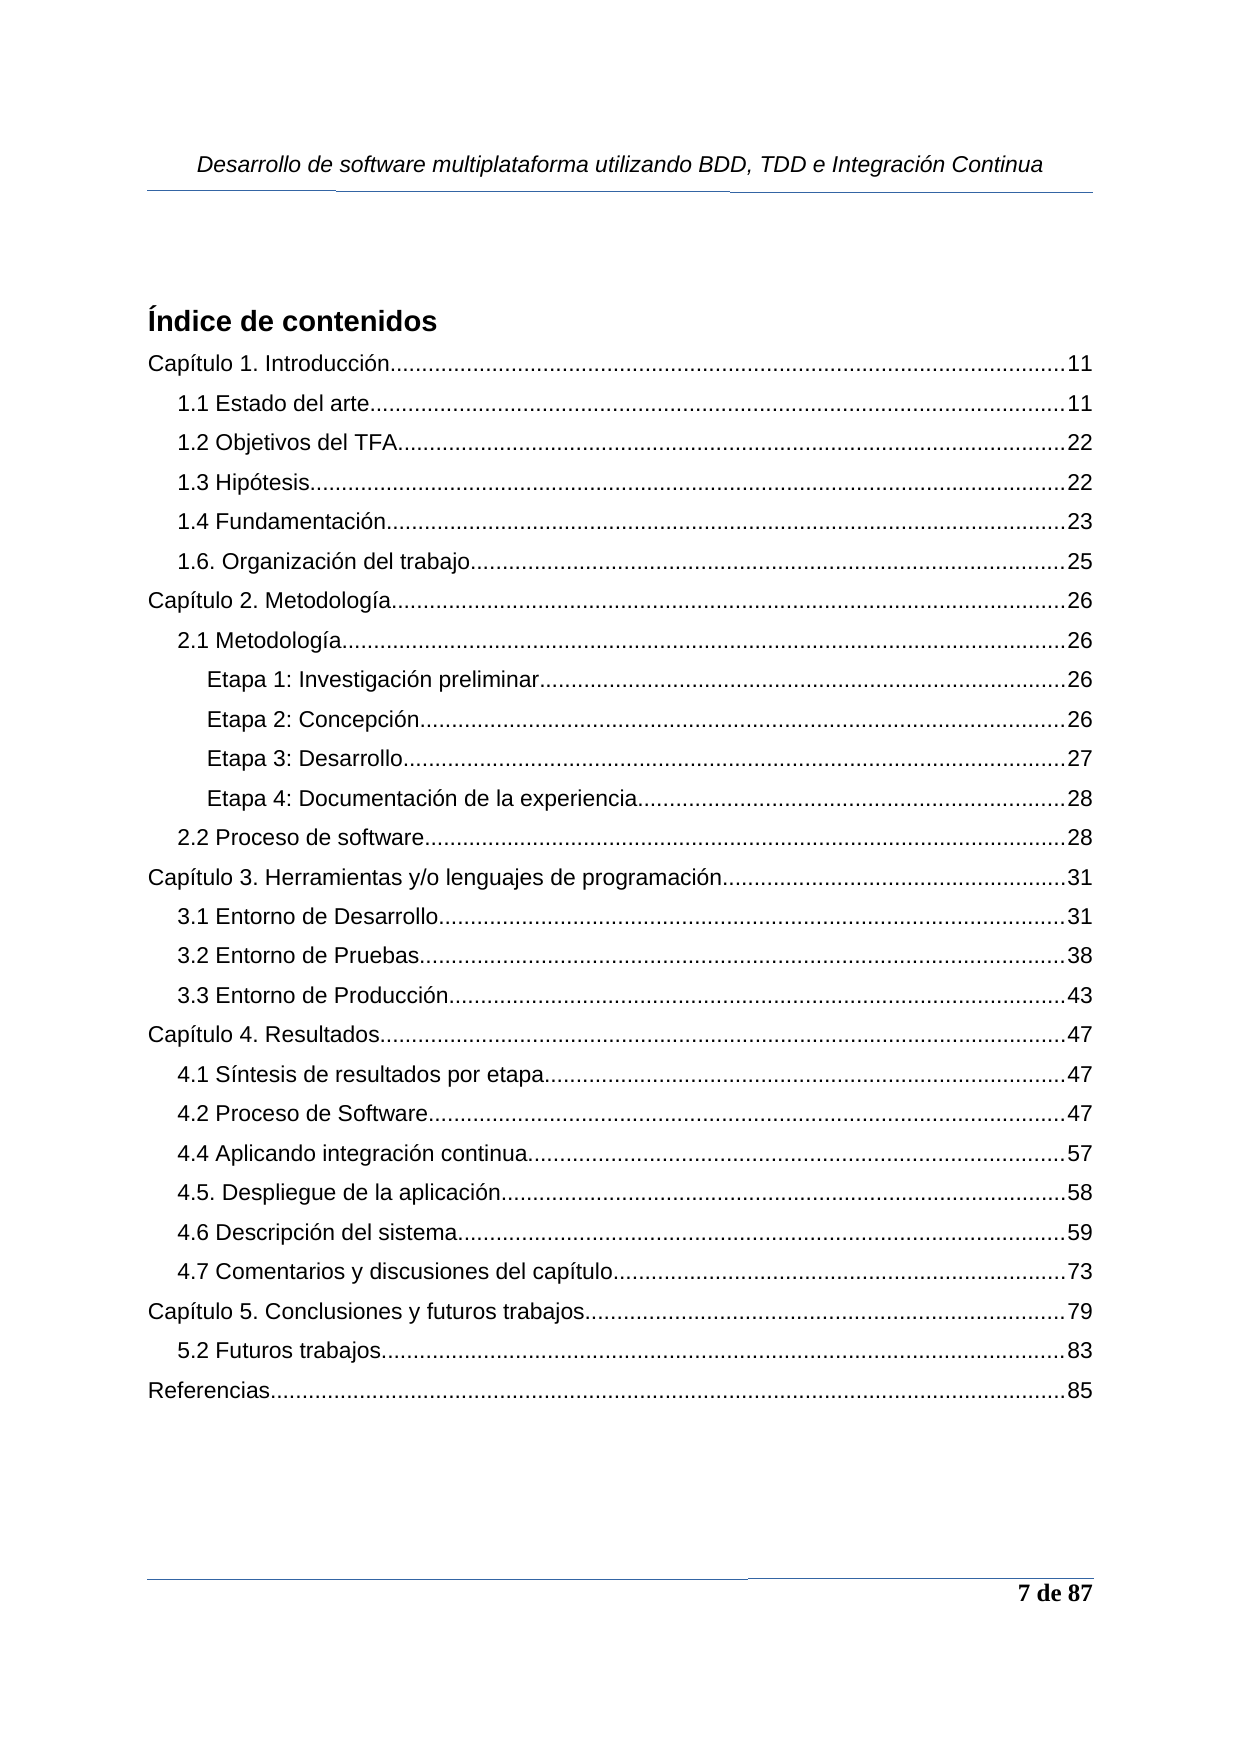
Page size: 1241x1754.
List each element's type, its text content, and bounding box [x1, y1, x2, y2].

text 4.7 Comentarios y discusiones del capítulo. 73 [177, 1258, 1093, 1284]
text Etapa 4: Documentación de la experiencia. 28 [207, 784, 1093, 811]
text 3.1 Entorno de Desarrollo. 31 [177, 903, 1093, 929]
text Etapa 3: Desarrollo. 27 [207, 745, 1093, 771]
text 4.2 Proceso de Software. 47 [177, 1100, 1093, 1127]
text Capítulo 2. Metodología 26 [148, 587, 1093, 613]
text 3.2 Entorno de Pruebas 38 [177, 942, 1093, 969]
text 1.4 Fundamentación 23 [177, 508, 1093, 534]
text 4.5. Despliegue de la aplicación. 58 [177, 1179, 1093, 1206]
text Etapa 1: Investigación preliminar. 26 [207, 666, 1093, 692]
text 2.1 Metodología. 26 [177, 627, 1093, 653]
text Capítulo 5. Conclusiones y futuros trabajos 79 [148, 1298, 1093, 1324]
text 1.2 Objetivos del TFA. 22 [177, 429, 1093, 456]
text Capítulo 1. Introducción. 11 [148, 350, 1093, 377]
text 4.1 Síntesis de resultados por etapa. 47 [177, 1061, 1093, 1087]
text Etapa 2: Concepción. 26 [207, 706, 1093, 732]
text Capítulo 3. Herramientas y/o lenguajes de programación 31 [148, 863, 1093, 890]
text 1.1 Estado del arte. 11 [177, 390, 1093, 416]
subtitle Índice de contenidos [148, 304, 1093, 338]
text 5.2 Futuros trabajos. 83 [177, 1337, 1093, 1363]
text 2.2 Proceso de software. 28 [177, 824, 1093, 850]
text Capítulo 4. Resultados 47 [148, 1021, 1093, 1048]
text 1.3 Hipótesis 22 [177, 469, 1093, 495]
text 3.3 Entorno de Producción 43 [177, 982, 1093, 1008]
text 1.6. Organización del trabajo. 25 [177, 548, 1093, 574]
text Referencias 85 [148, 1377, 1093, 1403]
text 4.4 Aplicando integración continua. 57 [177, 1140, 1093, 1166]
text 4.6 Descripción del sistema. 59 [177, 1219, 1093, 1245]
